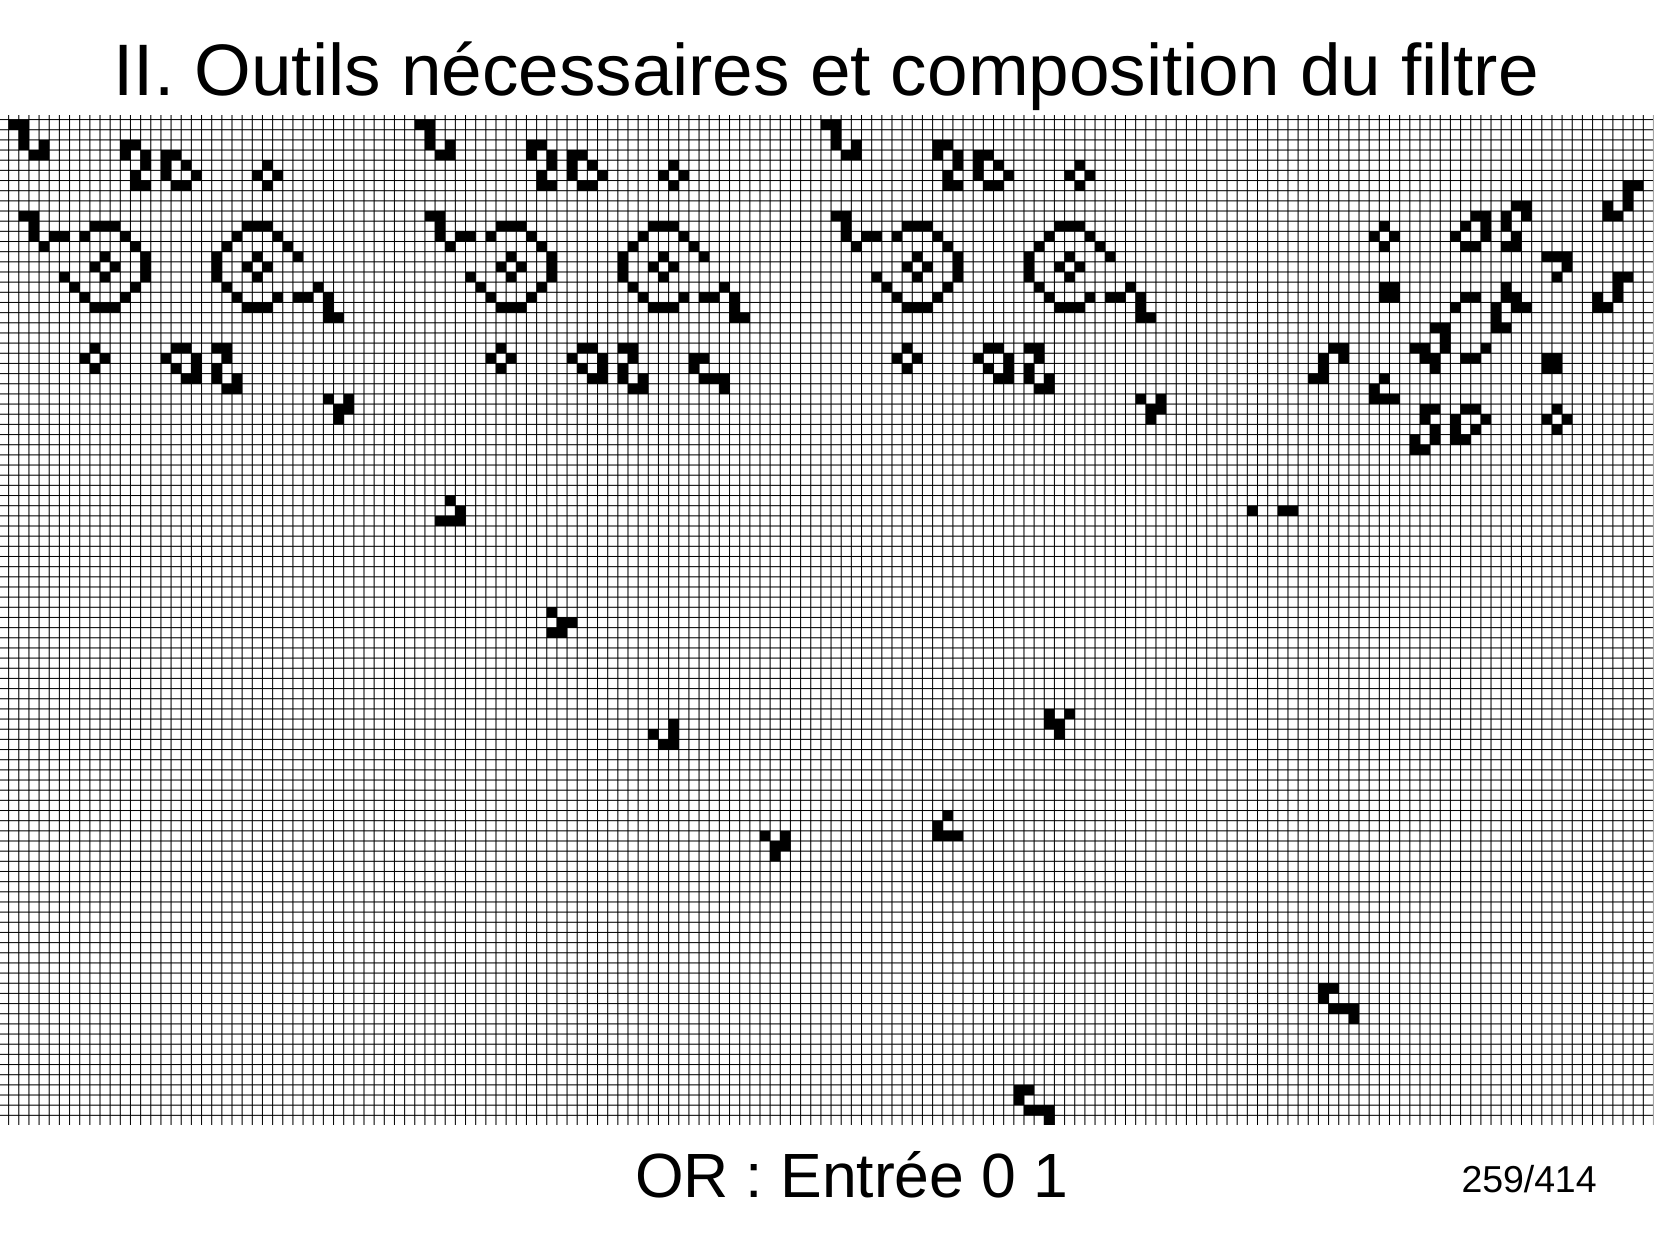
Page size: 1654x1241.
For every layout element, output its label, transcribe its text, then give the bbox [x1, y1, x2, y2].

picture [0, 115, 1654, 1125]
text_box OR : Entrée 0 1 [620, 1133, 1084, 1219]
title II. Outils nécessaires et composition du filtre [82, 0, 1571, 174]
text_box <number>/414 [1446, 1151, 1654, 1209]
